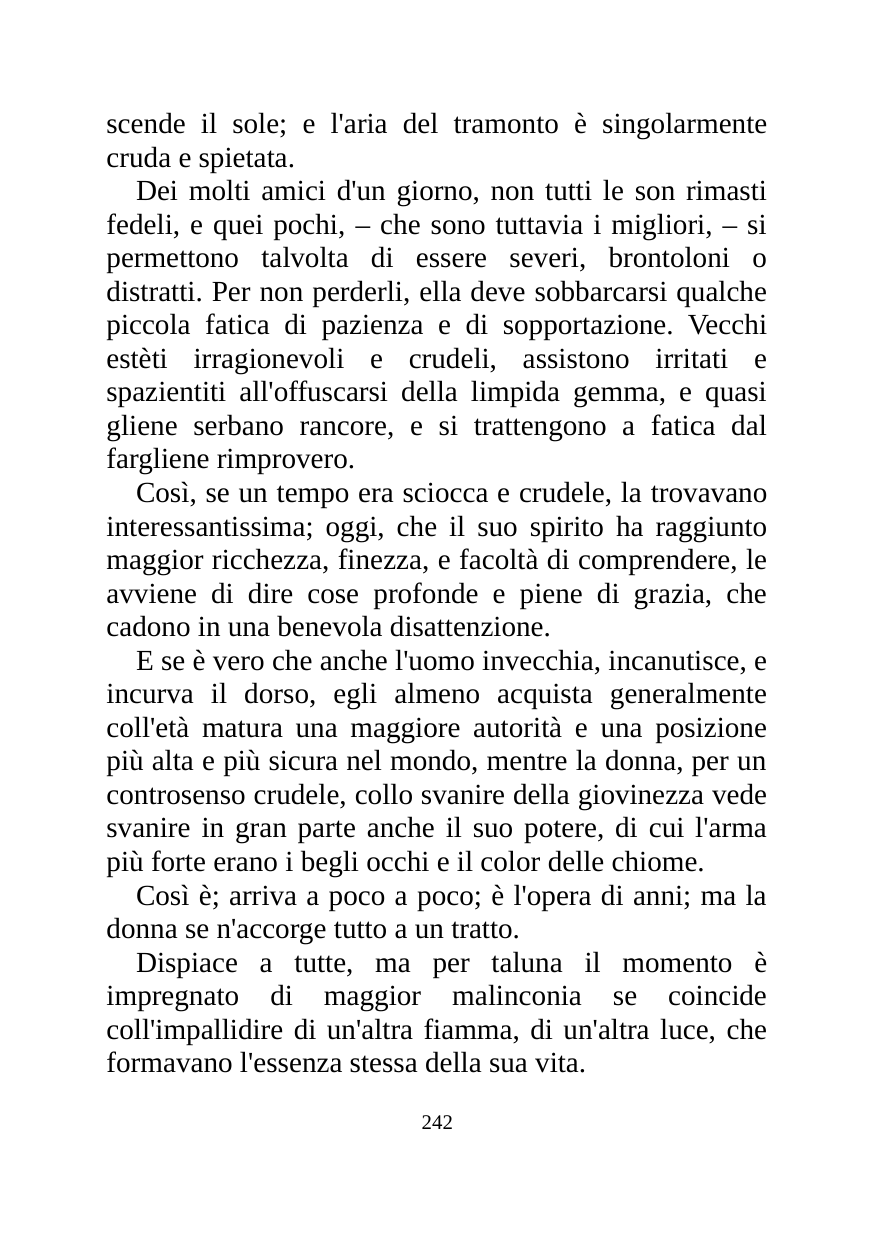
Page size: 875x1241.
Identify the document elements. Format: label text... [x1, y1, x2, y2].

text Dispiace a tutte, ma per taluna il momento è impregnato di maggior malinconia se coincide coll'impallidire di un'altra fiamma, di un'altra luce, che formavano l'essenza stessa della sua vita. [106, 945, 768, 1079]
text Così è; arriva a poco a poco; è l'opera di anni; ma la donna se n'accorge tutto a un tratto. [106, 878, 768, 945]
text Dei molti amici d'un giorno, non tutti le son rimasti fedeli, e quei pochi, – che sono tuttavia i migliori, – si permettono talvolta di essere severi, brontoloni o distratti. Per non perderli, ella deve sobbarcarsi qualche piccola fatica di pazienza e di sopportazione. Vecchi estèti irragionevoli e crudeli, assistono irritati e spazientiti all'offuscarsi della limpida gemma, e quasi gliene serbano rancore, e si trattengono a fatica dal fargliene rimprovero. [106, 173, 768, 475]
text Così, se un tempo era sciocca e crudele, la trovavano interessantissima; oggi, che il suo spirito ha raggiunto maggior ricchezza, finezza, e facoltà di comprendere, le avviene di dire cose profonde e piene di grazia, che cadono in una benevola disattenzione. [106, 475, 768, 643]
text scende il sole; e l'aria del tramonto è singolarmente cruda e spietata. [106, 106, 768, 173]
text E se è vero che anche l'uomo invecchia, incanutisce, e incurva il dorso, egli almeno acquista generalmente coll'età matura una maggiore autorità e una posizione più alta e più sicura nel mondo, mentre la donna, per un controsenso crudele, collo svanire della giovinezza vede svanire in gran parte anche il suo potere, di cui l'arma più forte erano i begli occhi e il color delle chiome. [106, 643, 768, 878]
